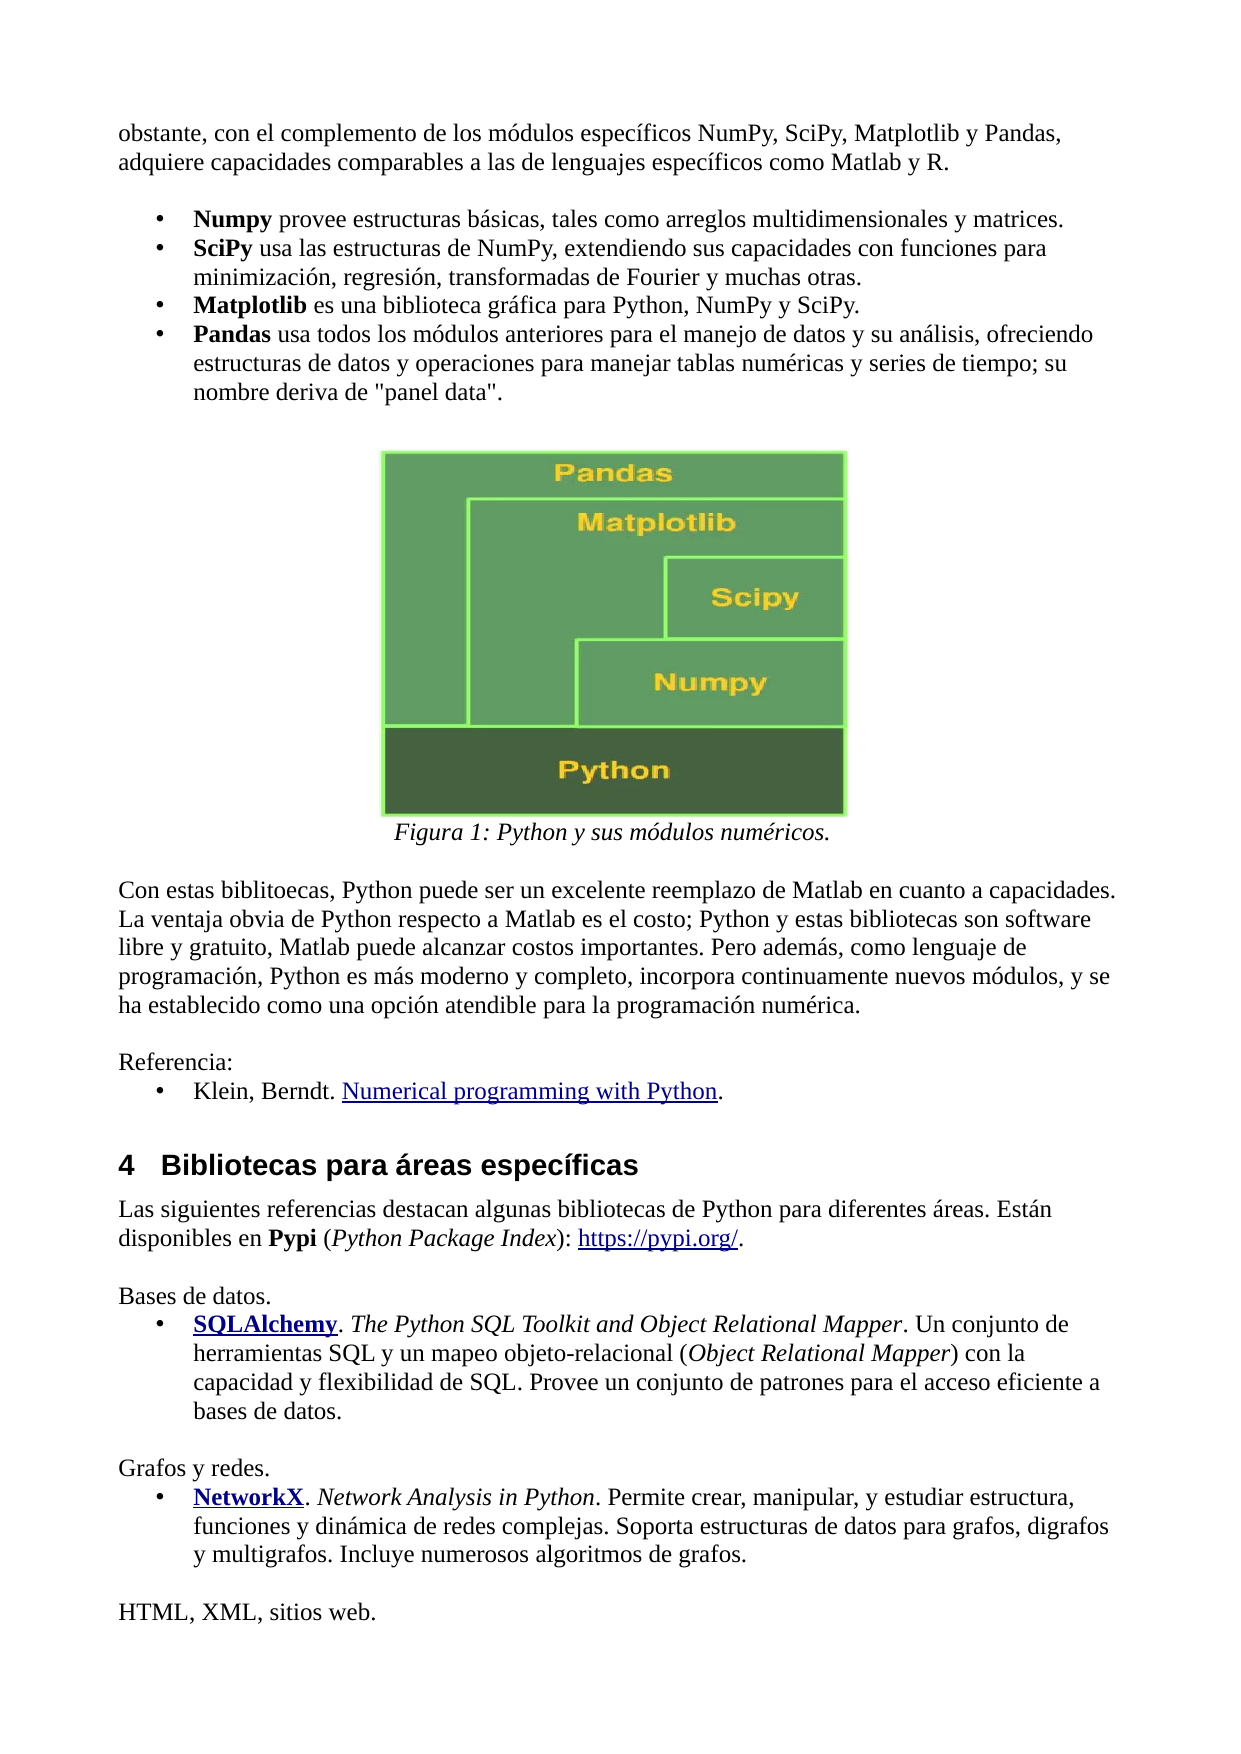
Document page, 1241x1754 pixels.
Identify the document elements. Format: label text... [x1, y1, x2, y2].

subtitle Bibliotecas para áreas específicas [118, 1148, 1122, 1182]
text Las siguientes referencias destacan algunas bibliotecas de Python para diferentes áreas. Están disponibles en Pypi (Python Package Index): https://pypi.org/. [118, 1194, 1122, 1252]
list Numpy provee estructuras básicas, tales como arreglos multidimensionales y matrices. [156, 204, 1122, 233]
list Matplotlib es una biblioteca gráfica para Python, NumPy y SciPy. [156, 291, 1122, 319]
text Bases de datos. [118, 1281, 1122, 1309]
text obstante, con el complemento de los módulos específicos NumPy, SciPy, Matplotlib y Pandas, adquiere capacidades comparables a las de lenguajes específicos como Matlab y R. [118, 118, 1122, 176]
list Klein, Berndt. Numerical programming with Python. [156, 1076, 1122, 1105]
text Grafos y redes. [118, 1453, 1122, 1482]
text Con estas biblitoecas, Python puede ser un excelente reemplazo de Matlab en cuanto a capacidades. La ventaja obvia de Python respecto a Matlab es el costo; Python y estas bibliotecas son software libre y gratuito, Matlab puede alcanzar costos importantes. Pero además, como lenguaje de programación, Python es más moderno y completo, incorpora continuamente nuevos módulos, y se ha establecido como una opción atendible para la programación numérica. [118, 875, 1122, 1019]
text HTML, XML, sitios web. [118, 1597, 1122, 1626]
list Pandas usa todos los módulos anteriores para el manejo de datos y su análisis, ofreciendo estructuras de datos y operaciones para manejar tablas numéricas y series de tiempo; su nombre deriva de "panel data". [156, 319, 1122, 406]
list SciPy usa las estructuras de NumPy, extendiendo sus capacidades con funciones para minimización, regresión, transformadas de Fourier y muchas otras. [156, 233, 1122, 291]
list SQLAlchemy. The Python SQL Toolkit and Object Relational Mapper. Un conjunto de herramientas SQL y un mapeo objeto-relacional (Object Relational Mapper) con la capacidad y flexibilidad de SQL. Provee un conjunto de patrones para el acceso eficiente a bases de datos. [156, 1309, 1122, 1424]
list NetworkX. Network Analysis in Python. Permite crear, manipular, y estudiar estructura, funciones y dinámica de redes complejas. Soporta estructuras de datos para grafos, digrafos y multigrafos. Incluye numerosos algoritmos de grafos. [156, 1482, 1122, 1568]
text Figura 1: Python y sus módulos numéricos. [338, 818, 888, 846]
text Referencia: [118, 1047, 1122, 1076]
picture [377, 448, 850, 818]
